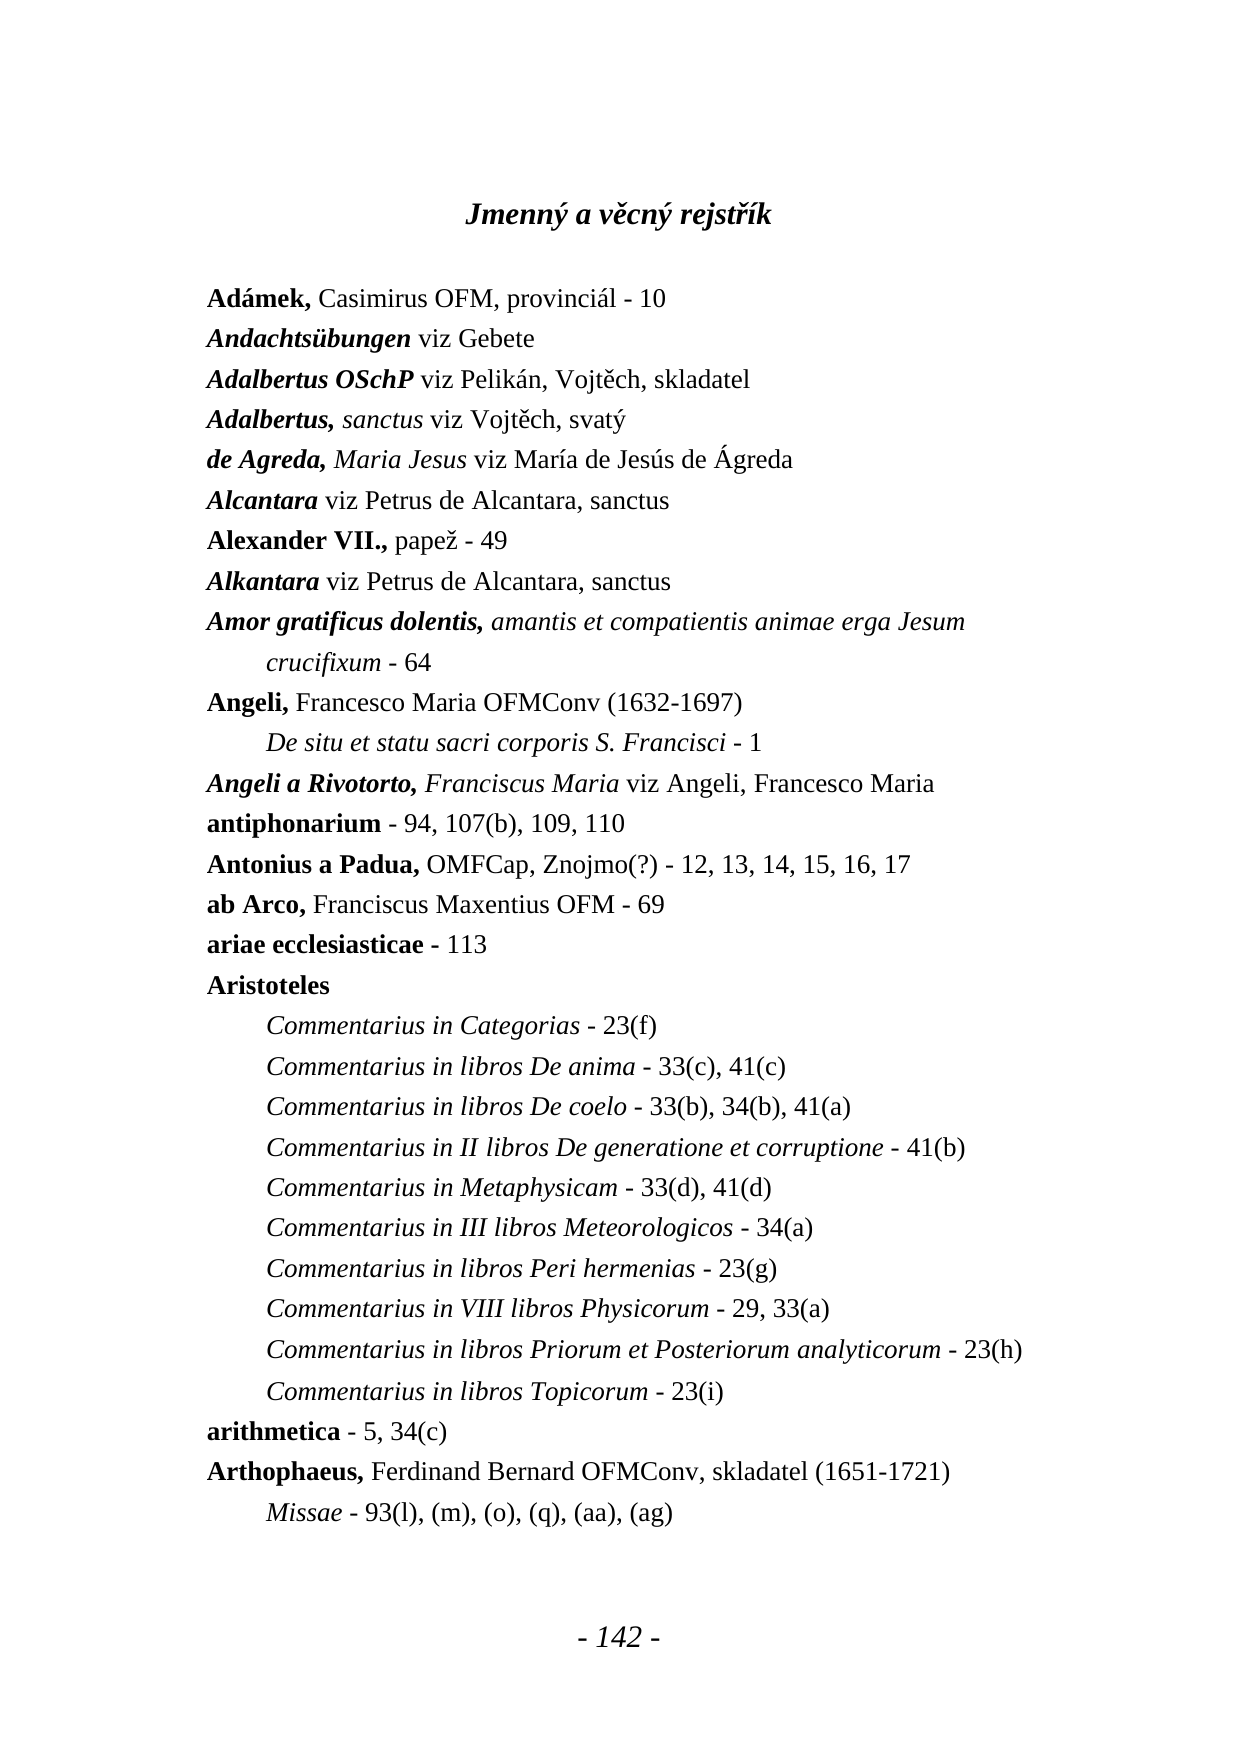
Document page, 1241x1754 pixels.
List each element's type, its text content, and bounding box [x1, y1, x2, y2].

text Commentarius in libros Peri hermenias - 23(g) [207, 1252, 1033, 1283]
text Adalbertus OSchP viz Pelikán, Vojtěch, skladatel [207, 363, 1033, 394]
text De situ et statu sacri corporis S. Francisci - 1 [207, 727, 1033, 758]
text Commentarius in libros De coelo - 33(b), 34(b), 41(a) [207, 1090, 1033, 1121]
text Commentarius in III libros Meteorologicos - 34(a) [207, 1212, 1033, 1243]
text antiphonarium - 94, 107(b), 109, 110 [207, 807, 1033, 838]
text Andachtsübungen viz Gebete [207, 322, 1033, 353]
text Amor gratificus dolentis, amantis et compatientis animae erga Jesum crucifixum - 64 [207, 605, 1033, 677]
text Angeli a Rivotorto, Franciscus Maria viz Angeli, Francesco Maria [207, 767, 1033, 798]
text Commentarius in Categorias - 23(f) [207, 1009, 1033, 1041]
text Alkantara viz Petrus de Alcantara, sanctus [207, 565, 1033, 596]
text Alcantara viz Petrus de Alcantara, sanctus [207, 484, 1033, 515]
text Commentarius in II libros De generatione et corruptione - 41(b) [207, 1131, 1033, 1162]
text ariae ecclesiasticae - 113 [207, 929, 1033, 960]
text Jmenný a věcný rejstřík [207, 195, 1033, 231]
text Aristoteles [207, 969, 1033, 1000]
text Commentarius in libros Priorum et Posteriorum analyticorum - 23(h) [207, 1333, 1033, 1364]
text Commentarius in libros Topicorum - 23(i) [207, 1375, 1033, 1406]
text de Agreda, Maria Jesus viz María de Jesús de Ágreda [207, 444, 1033, 475]
text Antonius a Padua, OMFCap, Znojmo(?) - 12, 13, 14, 15, 16, 17 [207, 848, 1033, 879]
text Adámek, Casimirus OFM, provinciál - 10 [207, 282, 1033, 313]
text Angeli, Francesco Maria OFMConv (1632-1697) [207, 686, 1033, 717]
text Alexander VII., papež - 49 [207, 524, 1033, 556]
text arithmetica - 5, 34(c) [207, 1415, 1033, 1446]
text Commentarius in Metaphysicam - 33(d), 41(d) [207, 1171, 1033, 1202]
text Arthophaeus, Ferdinand Bernard OFMConv, skladatel (1651-1721) [207, 1456, 1033, 1487]
text Commentarius in libros De anima - 33(c), 41(c) [207, 1050, 1033, 1081]
text ab Arco, Franciscus Maxentius OFM - 69 [207, 888, 1033, 919]
text Missae - 93(l), (m), (o), (q), (aa), (ag) [207, 1496, 1033, 1527]
text Adalbertus, sanctus viz Vojtěch, svatý [207, 403, 1033, 434]
text Commentarius in VIII libros Physicorum - 29, 33(a) [207, 1292, 1033, 1323]
